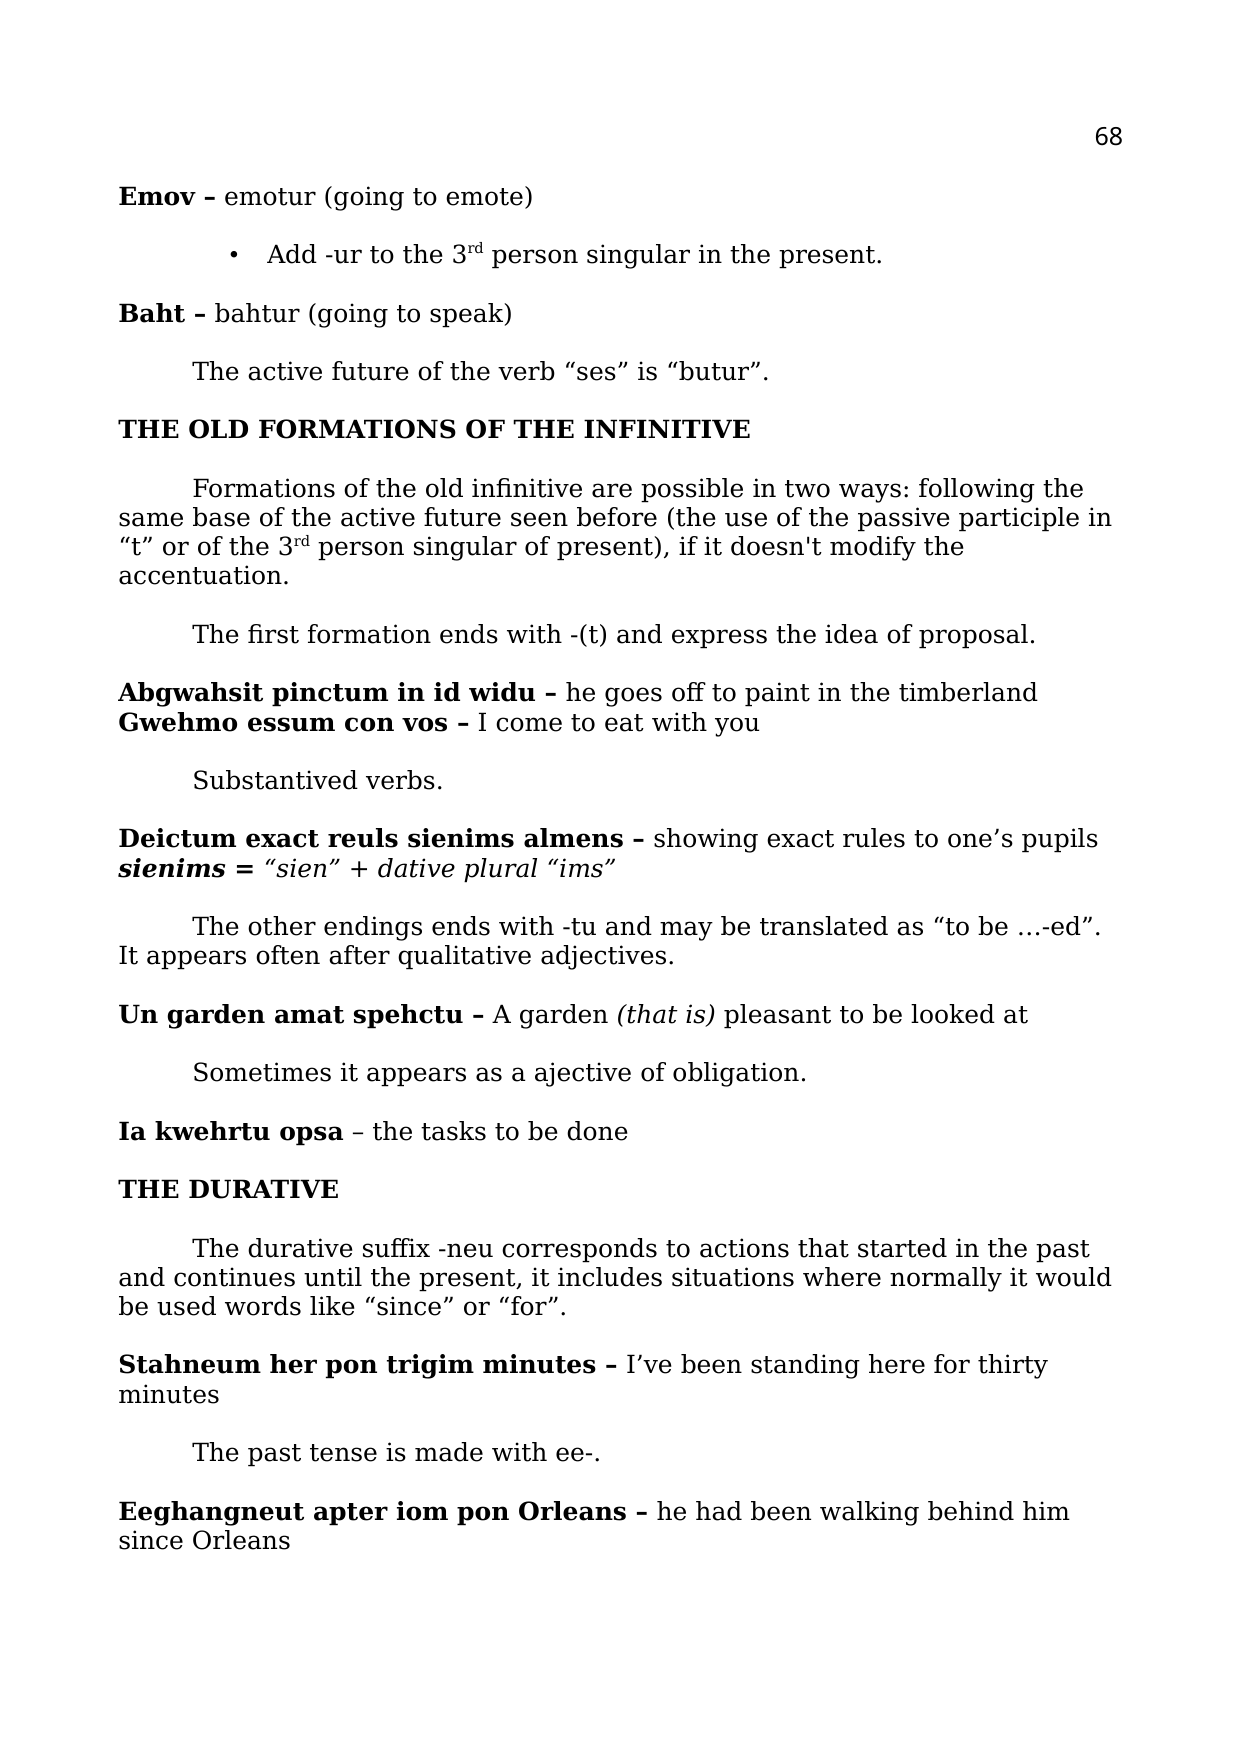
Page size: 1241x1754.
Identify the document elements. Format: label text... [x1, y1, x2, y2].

text Substantived verbs. [118, 766, 1123, 795]
text The first formation ends with -(t) and express the idea of proposal. [118, 620, 1123, 649]
text Abgwahsit pinctum in id widu – he goes off to paint in the timberland [118, 678, 1123, 707]
text The past tense is made with ee-. [118, 1438, 1123, 1467]
list Add -ur to the 3rd person singular in the present. [229, 240, 1123, 269]
text Baht – bahtur (going to speak) [118, 298, 1123, 328]
subtitle THE OLD FORMATIONS OF THE INFINITIVE [118, 415, 1123, 445]
text The active future of the verb “ses” is “butur”. [118, 357, 1123, 386]
text Un garden amat spehctu – A garden (that is) pleasant to be looked at [118, 1000, 1123, 1029]
text Gwehmo essum con vos – I come to eat with you [118, 707, 1123, 737]
text sienims = “sien” + dative plural “ims” [118, 854, 1123, 883]
text The other endings ends with -tu and may be translated as “to be …-ed”. It appears often after qualitative adjectives. [118, 912, 1123, 971]
text The durative suffix -neu corresponds to actions that started in the past and continues until the present, it includes situations where normally it would be used words like “since” or “for”. [118, 1234, 1123, 1321]
text Ia kwehrtu opsa – the tasks to be done [118, 1117, 1123, 1146]
subtitle THE DURATIVE [118, 1175, 1123, 1204]
text Stahneum her pon trigim minutes – I’ve been standing here for thirty minutes [118, 1350, 1123, 1409]
text Deictum exact reuls sienims almens – showing exact rules to one’s pupils [118, 824, 1123, 854]
text Sometimes it appears as a ajective of obligation. [118, 1058, 1123, 1087]
text Formations of the old infinitive are possible in two ways: following the same base of the active future seen before (the use of the passive participle in “t” or of the 3rd person singular of present), if it doesn't modify the accentuation. [118, 474, 1123, 591]
text Emov – emotur (going to emote) [118, 182, 1123, 211]
text Eeghangneut apter iom pon Orleans – he had been walking behind him since Orleans [118, 1496, 1123, 1555]
